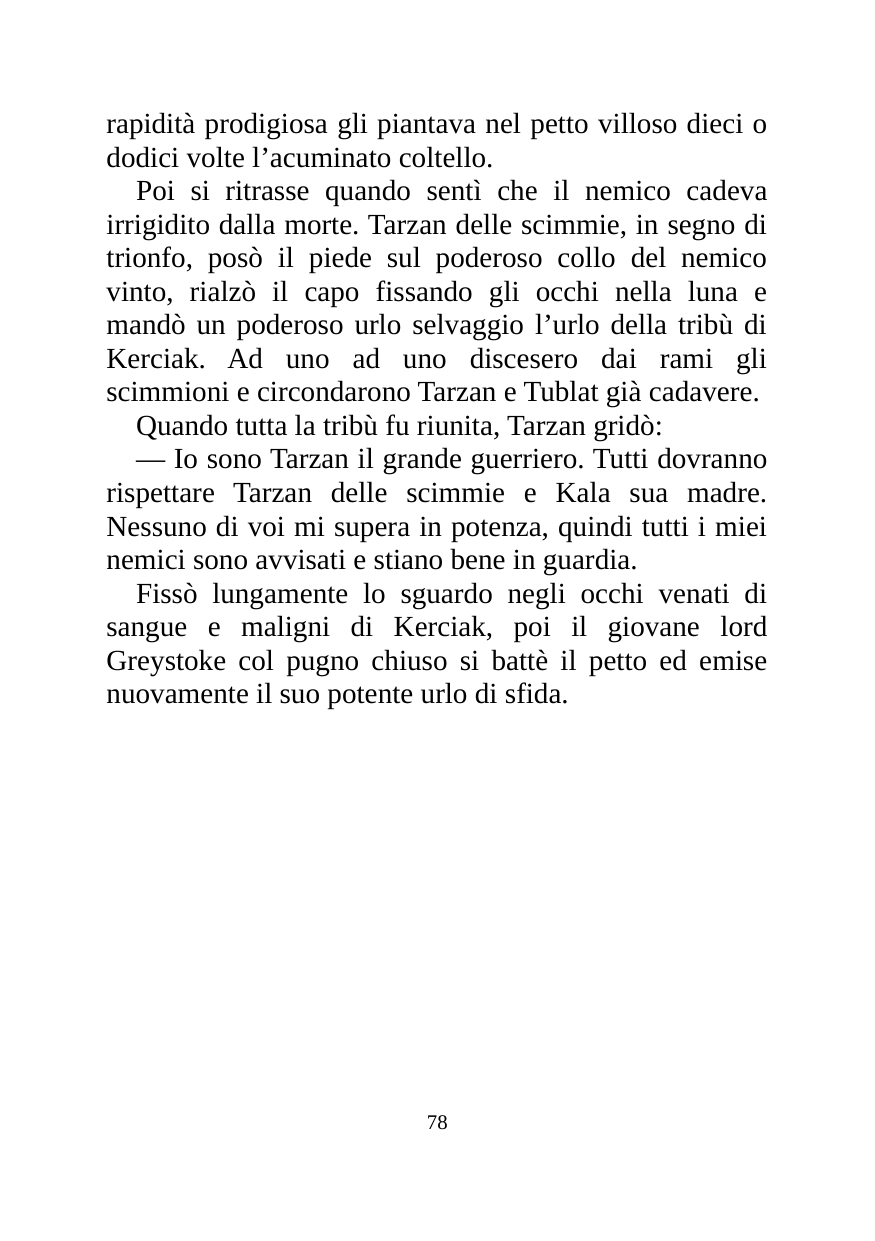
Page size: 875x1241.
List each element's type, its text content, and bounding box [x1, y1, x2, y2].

text Fissò lungamente lo sguardo negli occhi venati di sangue e maligni di Kerciak, poi il giovane lord Greystoke col pugno chiuso si battè il petto ed emise nuovamente il suo potente urlo di sfida. [106, 576, 768, 710]
text rapidità prodigiosa gli piantava nel petto villoso dieci o dodici volte l’acuminato coltello. [106, 106, 768, 173]
text Poi si ritrasse quando sentì che il nemico cadeva irrigidito dalla morte. Tarzan delle scimmie, in segno di trionfo, posò il piede sul poderoso collo del nemico vinto, rialzò il capo fissando gli occhi nella luna e mandò un poderoso urlo selvaggio l’urlo della tribù di Kerciak. Ad uno ad uno discesero dai rami gli scimmioni e circondarono Tarzan e Tublat già cadavere. [106, 173, 768, 408]
text — Io sono Tarzan il grande guerriero. Tutti dovranno rispettare Tarzan delle scimmie e Kala sua madre. Nessuno di voi mi supera in potenza, quindi tutti i miei nemici sono avvisati e stiano bene in guardia. [106, 442, 768, 576]
text Quando tutta la tribù fu riunita, Tarzan gridò: [106, 408, 768, 442]
